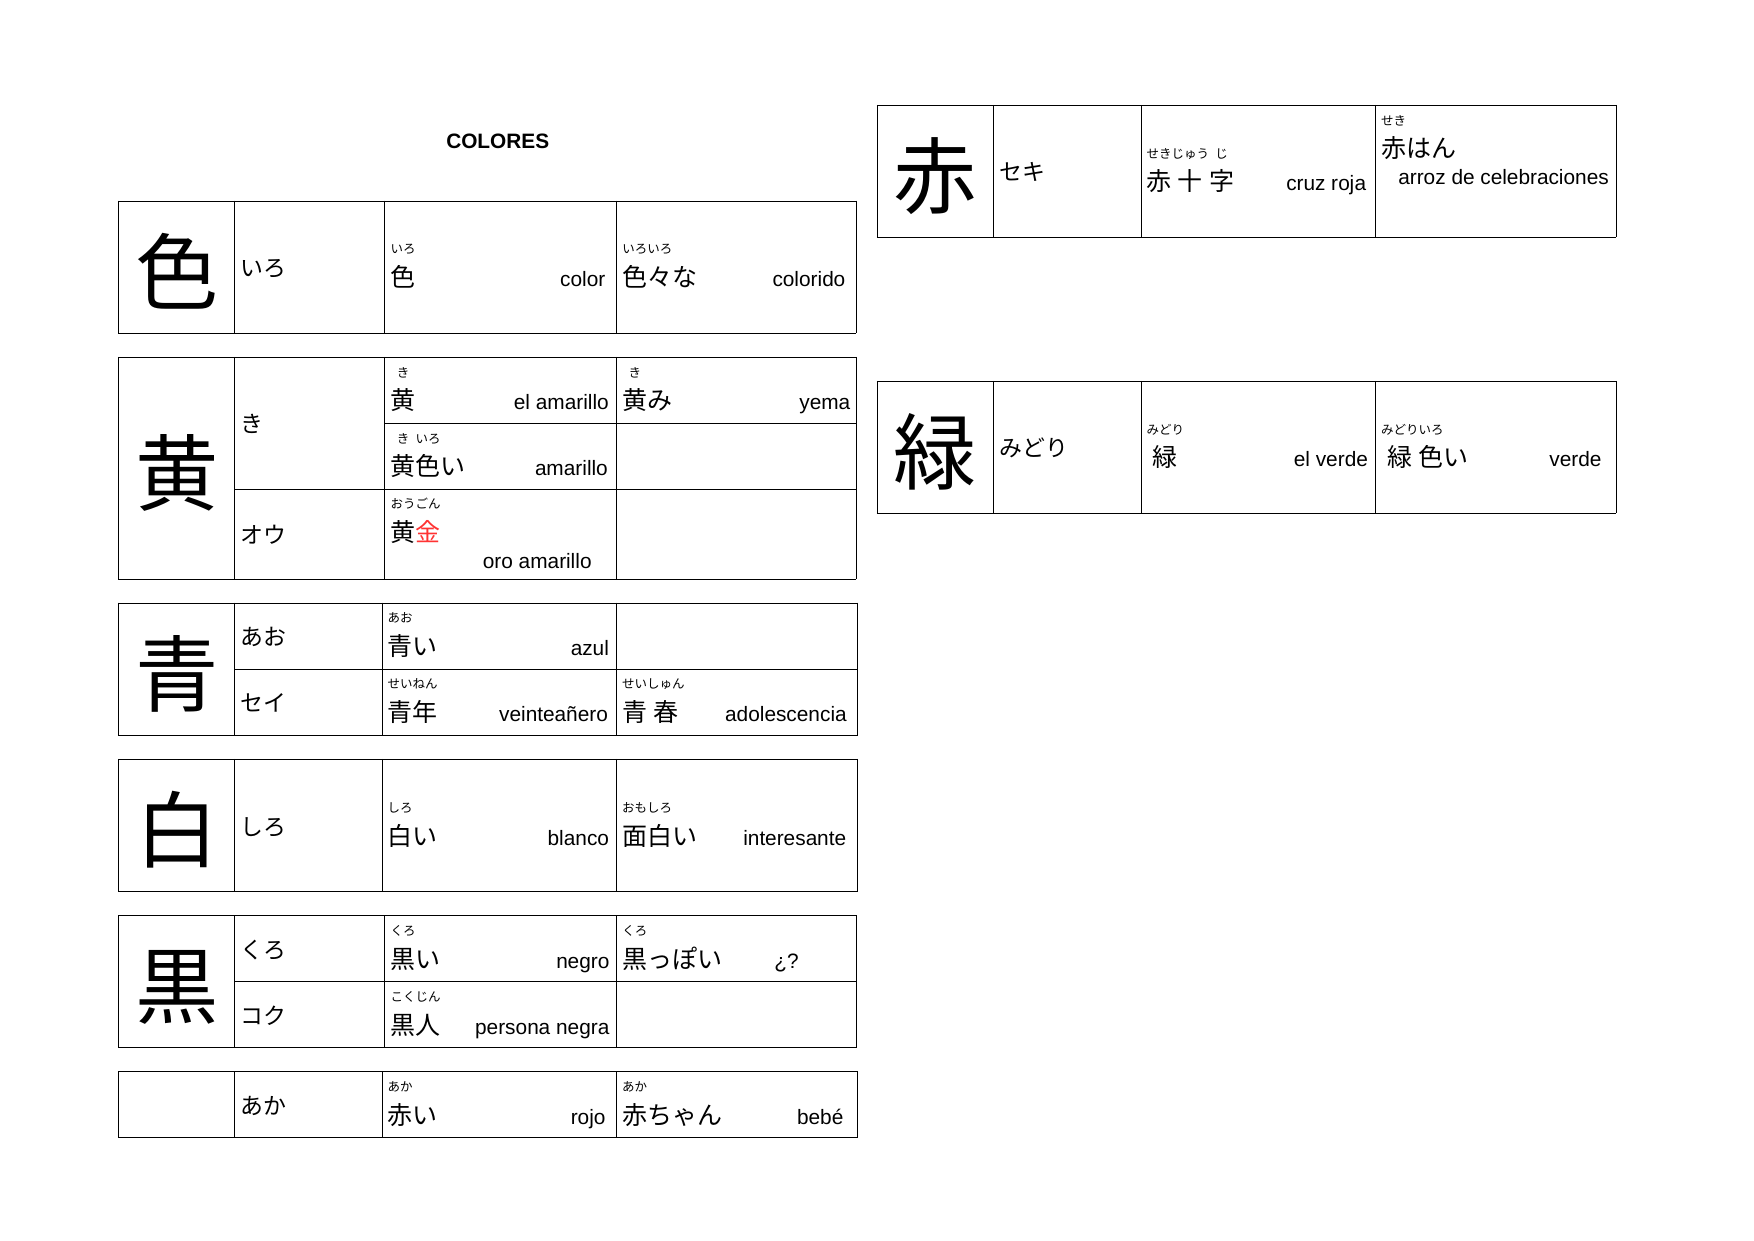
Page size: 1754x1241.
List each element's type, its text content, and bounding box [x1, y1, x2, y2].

table_header [119, 1072, 234, 1137]
table_cell セイ [235, 670, 382, 735]
table_header 白 [119, 760, 234, 891]
table_header 黄き el amarillo [385, 358, 616, 423]
table_header き [235, 358, 384, 489]
table_header 黒 [119, 916, 234, 1047]
table_header 赤あかい rojo [383, 1072, 616, 1137]
table_header 黒くろっぽい ¿? [617, 916, 856, 981]
table_cell 黒こく人じん persona negra [385, 982, 616, 1047]
table_header しろ [235, 760, 382, 891]
table_header 色 [119, 202, 234, 333]
table_cell 赤せき十じゅう字じ cruz roja [1142, 106, 1375, 237]
table_header 黄 [119, 358, 234, 578]
table_header みどり [994, 382, 1141, 513]
table_cell コク [235, 982, 384, 1047]
table_header 黒くろい negro [385, 916, 616, 981]
text COLORES [118, 129, 877, 153]
table_header 黄きみ yema [617, 358, 856, 423]
table_header 色いろ々いろな colorido [617, 202, 856, 333]
table_header あか [235, 1072, 382, 1137]
table_cell セキ [994, 106, 1141, 237]
table_cell 赤せきはん arroz de celebraciones [1376, 106, 1616, 237]
table_header 色いろ color [385, 202, 616, 333]
table_header いろ [235, 202, 384, 333]
table_cell 黄おう金ごん oro amarillo [385, 490, 616, 578]
table_header 面おも白しろい interesante [617, 760, 857, 891]
table_header 赤あかちゃん bebé [617, 1072, 857, 1137]
table_cell 黄き色いろい amarillo [385, 424, 616, 489]
table_header 青 [119, 604, 234, 735]
table_header くろ [235, 916, 384, 981]
table_header 赤 [878, 106, 993, 237]
table_cell オウ [235, 490, 384, 578]
table_header 緑みどり色いろい verde [1376, 382, 1616, 513]
table_header 青あおい azul [383, 604, 616, 668]
table_header あお [235, 604, 382, 668]
table_header 緑みどり el verde [1142, 382, 1375, 513]
table_header [617, 604, 857, 668]
table_cell 青せい年ねん veinteañero [383, 670, 616, 735]
table_cell [617, 490, 856, 578]
table_header 白しろい blanco [383, 760, 616, 891]
table_cell 青せい春しゅん adolescencia [617, 670, 857, 735]
table_header 緑 [878, 382, 993, 513]
table_cell [617, 982, 856, 1047]
table_cell [617, 424, 856, 489]
